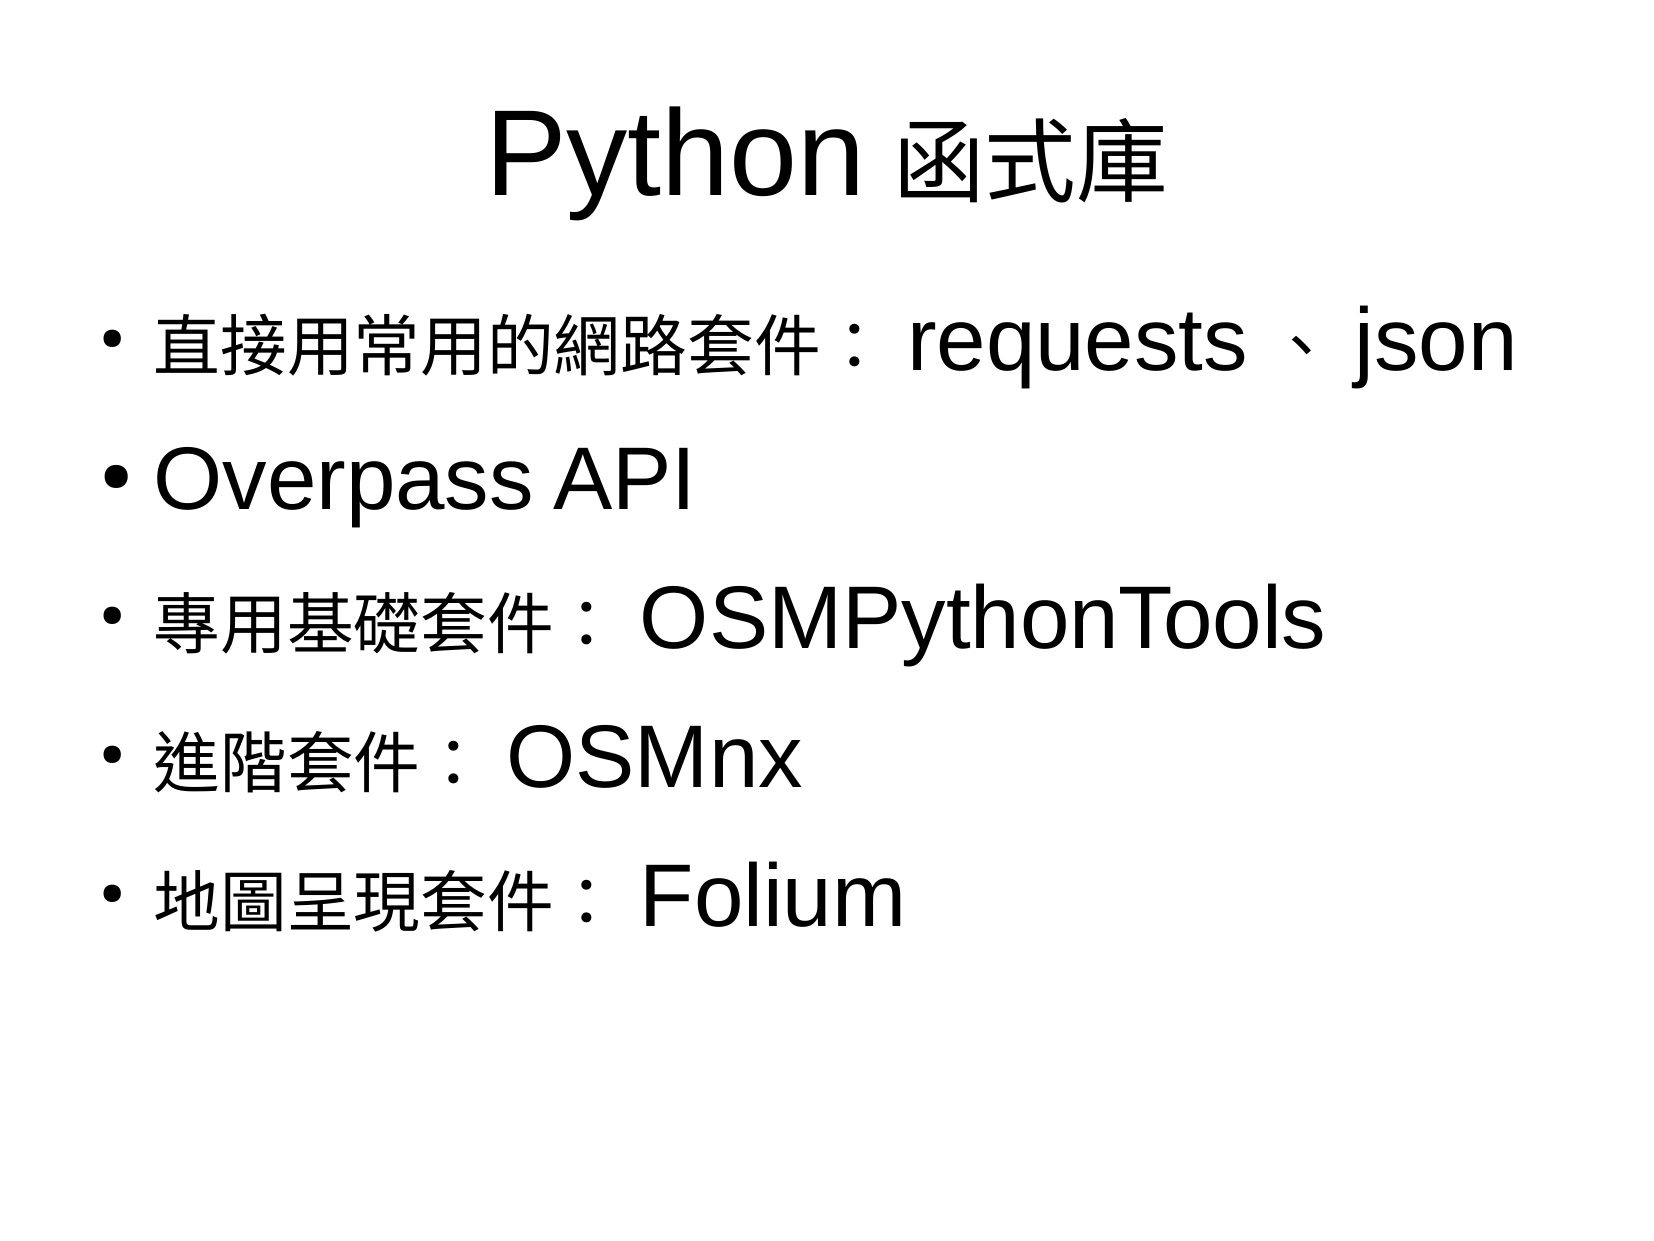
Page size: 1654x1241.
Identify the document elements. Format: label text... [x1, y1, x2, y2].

list 直接用常用的網路套件：requests、json Overpass API 專用基礎套件：OSMPythonTools 進階套件：OSMnx 地圖呈現套件：Folium [82, 290, 1571, 1010]
title Python函式庫 [82, 49, 1571, 257]
